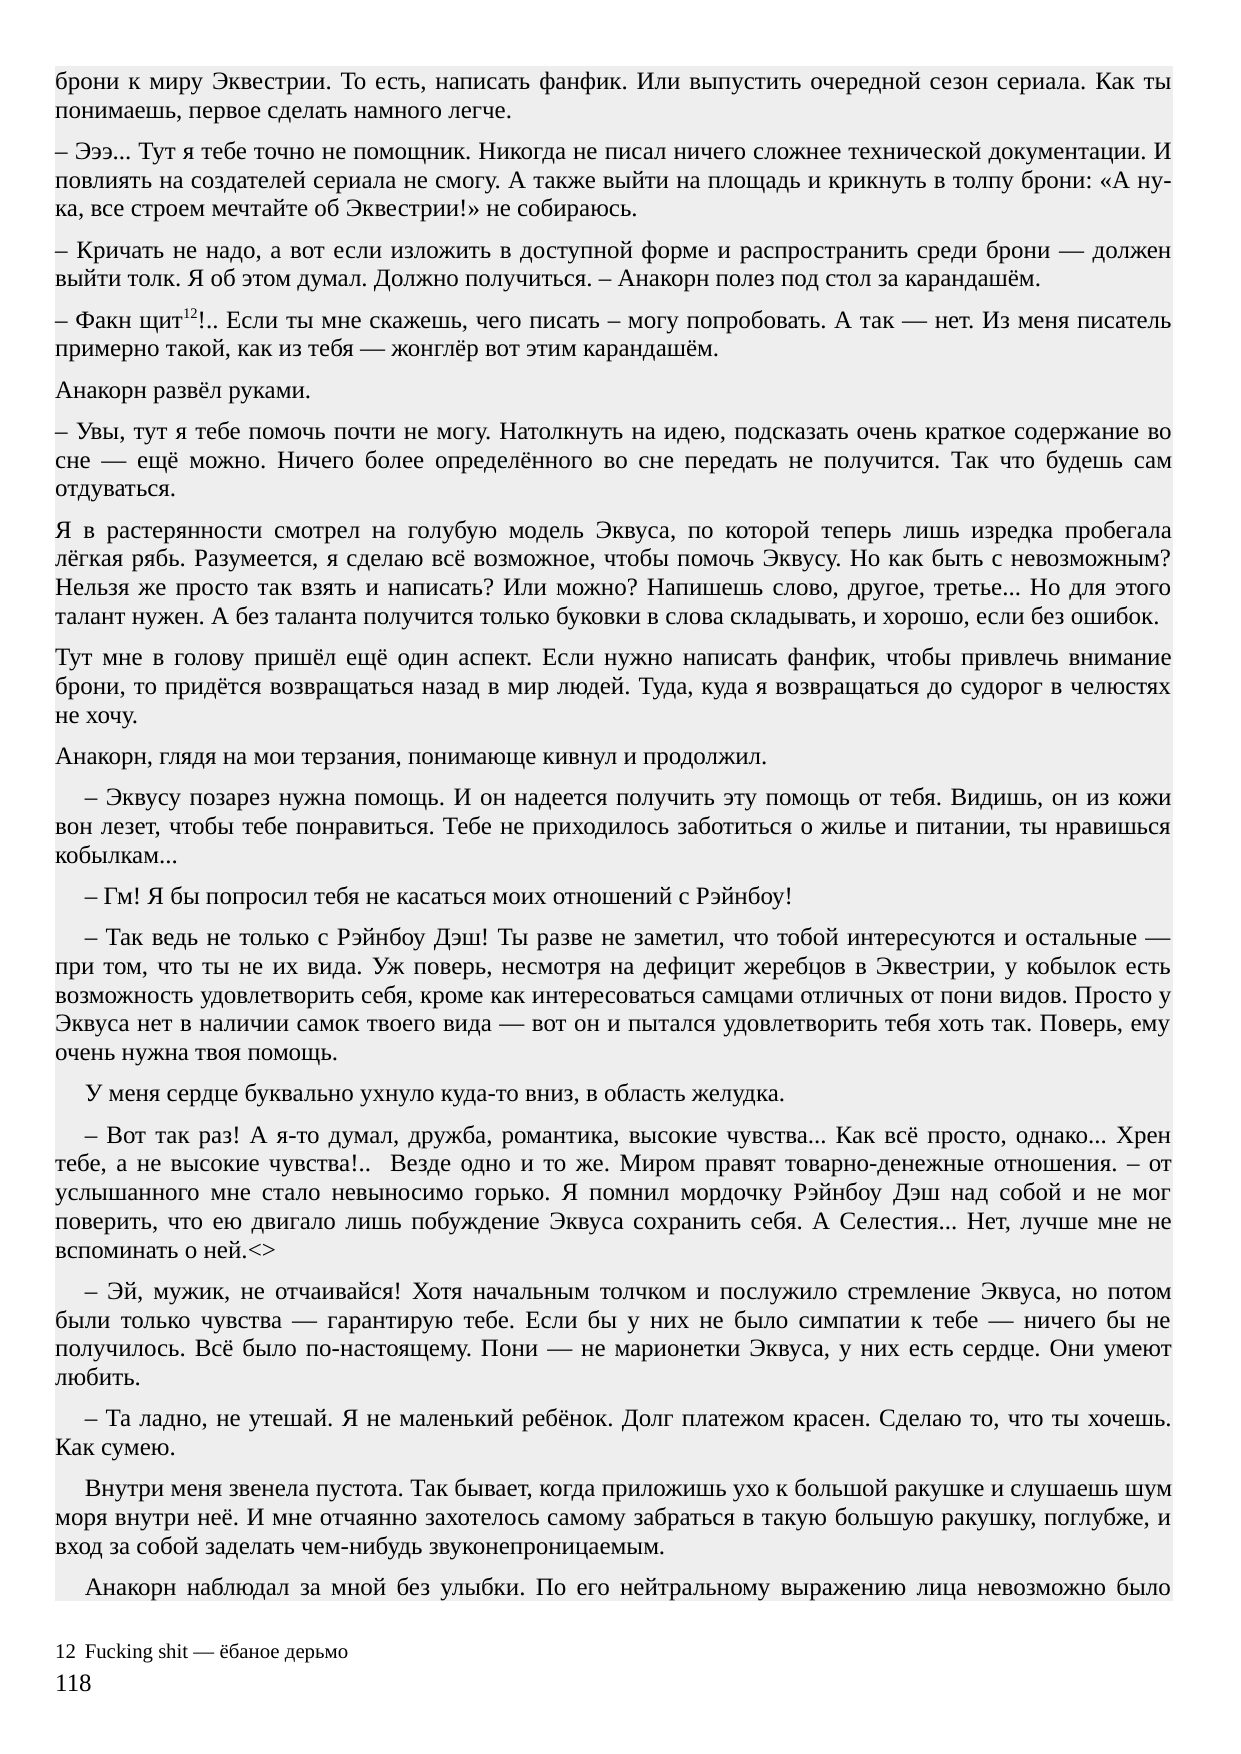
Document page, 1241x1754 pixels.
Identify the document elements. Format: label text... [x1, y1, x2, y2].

text – Эээ... Тут я тебе точно не помощник. Никогда не писал ничего сложнее технической документации. И повлиять на создателей сериала не смогу. А также выйти на площадь и крикнуть в толпу брони: «А ну-ка, все строем мечтайте об Эквестрии!» не собираюсь. [55, 136, 1173, 222]
text – Вот так раз! А я-то думал, дружба, романтика, высокие чувства... Как всё просто, однако... Хрен тебе, а не высокие чувства!.. Везде одно и то же. Миром правят товарно-денежные отношения. – от услышанного мне стало невыносимо горько. Я помнил мордочку Рэйнбоу Дэш над собой и не мог поверить, что ею двигало лишь побуждение Эквуса сохранить себя. А Селестия... Нет, лучше мне не вспоминать о ней.<> [55, 1120, 1173, 1263]
text – Та ладно, не утешай. Я не маленький ребёнок. Долг платежом красен. Сделаю то, что ты хочешь. Как сумею. [55, 1403, 1173, 1461]
text Анакорн наблюдал за мной без улыбки. По его нейтральному выражению лица невозможно было [55, 1572, 1173, 1601]
text Я в растерянности смотрел на голубую модель Эквуса, по которой теперь лишь изредка пробегала лёгкая рябь. Разумеется, я сделаю всё возможное, чтобы помочь Эквусу. Но как быть с невозможным? Нельзя же просто так взять и написать? Или можно? Напишешь слово, другое, третье... Но для этого талант нужен. А без таланта получится только буковки в слова складывать, и хорошо, если без ошибок. [55, 515, 1173, 630]
text Fucking shit — ёбаное дерьмо [55, 1639, 1173, 1663]
text – Факн щит!.. Если ты мне скажешь, чего писать – могу попробовать. А так — нет. Из меня писатель примерно такой, как из тебя — жонглёр вот этим карандашём. [55, 305, 1173, 362]
text – Гм! Я бы попросил тебя не касаться моих отношений с Рэйнбоу! [55, 881, 1173, 910]
text – Эй, мужик, не отчаивайся! Хотя начальным толчком и послужило стремление Эквуса, но потом были только чувства — гарантирую тебе. Если бы у них не было симпатии к тебе — ничего бы не получилось. Всё было по-настоящему. Пони — не марионетки Эквуса, у них есть сердце. Они умеют любить. [55, 1276, 1173, 1391]
text Внутри меня звенела пустота. Так бывает, когда приложишь ухо к большой ракушке и слушаешь шум моря внутри неё. И мне отчаянно захотелось самому забраться в такую большую ракушку, поглубже, и вход за собой заделать чем-нибудь звуконепроницаемым. [55, 1473, 1173, 1560]
text брони к миру Эквестрии. То есть, написать фанфик. Или выпустить очередной сезон сериала. Как ты понимаешь, первое сделать намного легче. [55, 66, 1173, 123]
text Анакорн развёл руками. [55, 375, 1173, 403]
text Анакорн, глядя на мои терзания, понимающе кивнул и продолжил. [55, 741, 1173, 770]
text – Так ведь не только с Рэйнбоу Дэш! Ты разве не заметил, что тобой интересуются и остальные — при том, что ты не их вида. Уж поверь, несмотря на дефицит жеребцов в Эквестрии, у кобылок есть возможность удовлетворить себя, кроме как интересоваться самцами отличных от пони видов. Просто у Эквуса нет в наличии самок твоего вида — вот он и пытался удовлетворить тебя хоть так. Поверь, ему очень нужна твоя помощь. [55, 922, 1173, 1066]
text У меня сердце буквально ухнуло куда-то вниз, в область желудка. [55, 1078, 1173, 1107]
text – Кричать не надо, а вот если изложить в доступной форме и распространить среди брони — должен выйти толк. Я об этом думал. Должно получиться. – Анакорн полез под стол за карандашём. [55, 235, 1173, 292]
text – Эквусу позарез нужна помощь. И он надеется получить эту помощь от тебя. Видишь, он из кожи вон лезет, чтобы тебе понравиться. Тебе не приходилось заботиться о жилье и питании, ты нравишься кобылкам... [55, 782, 1173, 868]
text – Увы, тут я тебе помочь почти не могу. Натолкнуть на идею, подсказать очень краткое содержание во сне — ещё можно. Ничего более определённого во сне передать не получится. Так что будешь сам отдуваться. [55, 416, 1173, 502]
text Тут мне в голову пришёл ещё один аспект. Если нужно написать фанфик, чтобы привлечь внимание брони, то придётся возвращаться назад в мир людей. Туда, куда я возвращаться до судорог в челюстях не хочу. [55, 642, 1173, 728]
